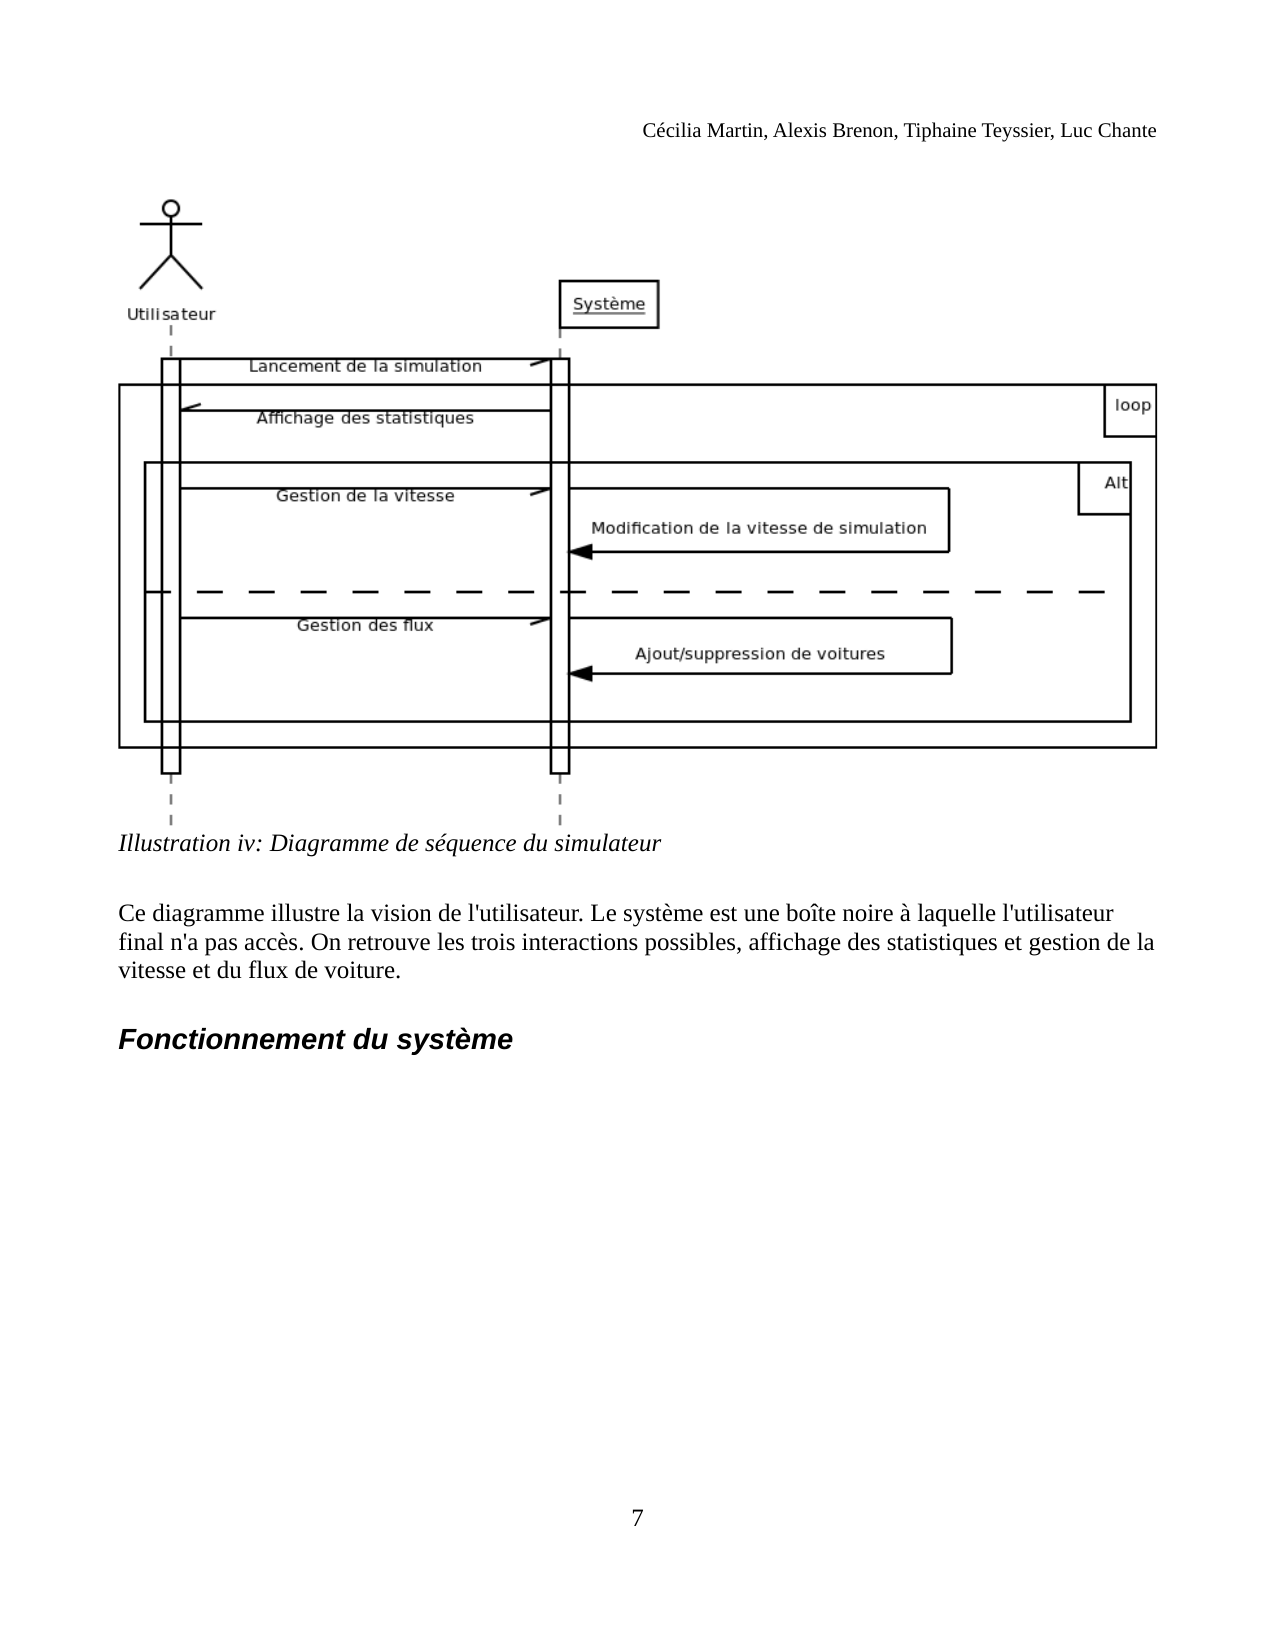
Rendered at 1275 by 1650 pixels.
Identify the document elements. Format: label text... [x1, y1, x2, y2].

picture [118, 184, 1158, 828]
text Ce diagramme illustre la vision de l'utilisateur. Le système est une boîte noire à laquelle l'utilisateur final n'a pas accès. On retrouve les trois interactions possibles, affichage des statistiques et gestion de la vitesse et du flux de voiture. [118, 898, 1157, 984]
subtitle Fonctionnement du système [118, 1022, 1157, 1055]
text Illustration iv: Diagramme de séquence du simulateur [118, 828, 1157, 857]
